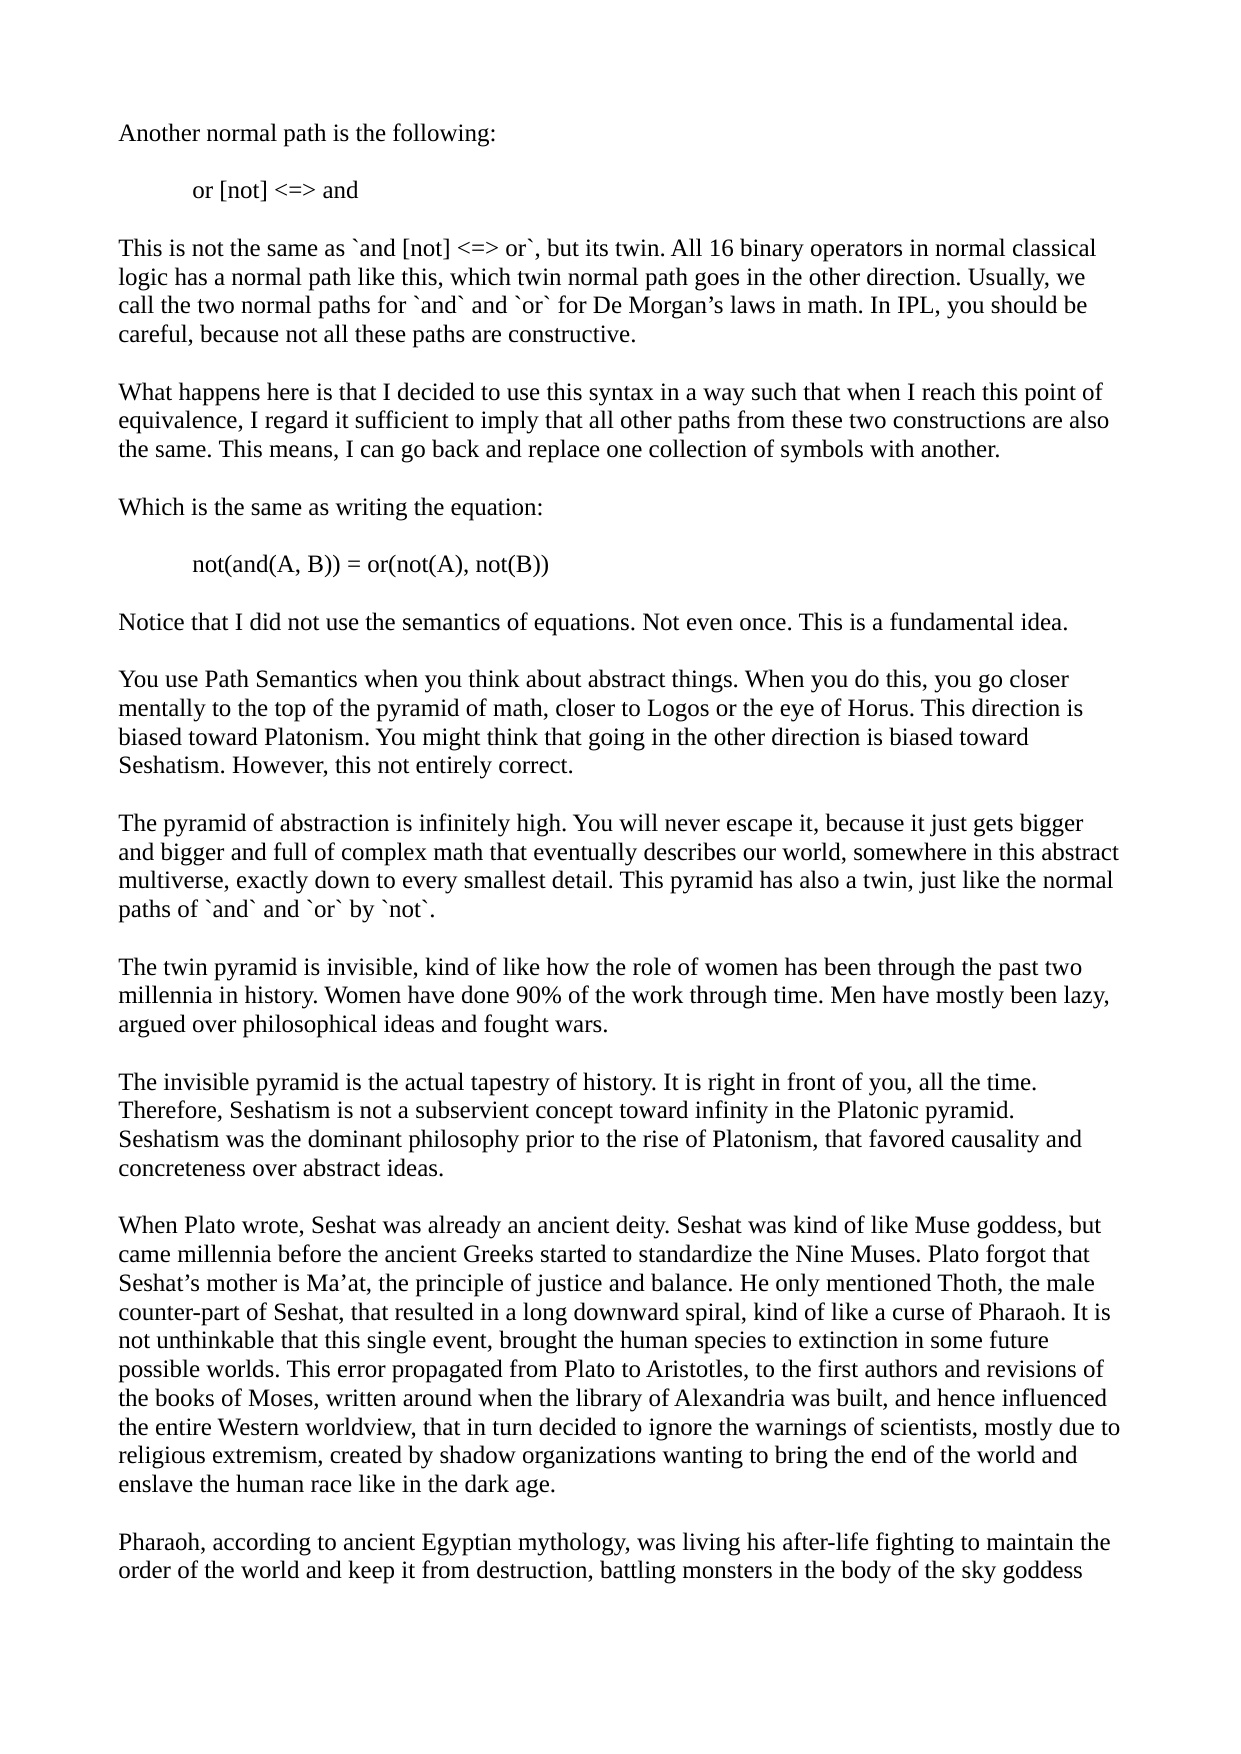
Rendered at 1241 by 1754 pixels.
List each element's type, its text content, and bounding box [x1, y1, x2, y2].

text Notice that I did not use the semantics of equations. Not even once. This is a fundamental idea. [118, 607, 1122, 636]
text Another normal path is the following: [118, 118, 1122, 147]
text This is not the same as `and [not] <=> or`, but its twin. All 16 binary operators in normal classical logic has a normal path like this, which twin normal path goes in the other direction. Usually, we call the two normal paths for `and` and `or` for De Morgan’s laws in math. In IPL, you should be careful, because not all these paths are constructive. [118, 233, 1122, 348]
text What happens here is that I decided to use this syntax in a way such that when I reach this point of equivalence, I regard it sufficient to imply that all other paths from these two constructions are also the same. This means, I can go back and replace one collection of symbols with another. [118, 377, 1122, 463]
text or [not] <=> and [118, 176, 1122, 204]
text The pyramid of abstraction is infinitely high. You will never escape it, because it just gets bigger and bigger and full of complex math that eventually describes our world, somewhere in this abstract multiverse, exactly down to every smallest detail. This pyramid has also a twin, just like the normal paths of `and` and `or` by `not`. [118, 808, 1122, 923]
text Pharaoh, according to ancient Egyptian mythology, was living his after-life fighting to maintain the order of the world and keep it from destruction, battling monsters in the body of the sky goddess [118, 1527, 1122, 1584]
text not(and(A, B)) = or(not(A), not(B)) [118, 549, 1122, 578]
text You use Path Semantics when you think about abstract things. When you do this, you go closer mentally to the top of the pyramid of math, closer to Logos or the eye of Horus. This direction is biased toward Platonism. You might think that going in the other direction is biased toward Seshatism. However, this not entirely correct. [118, 664, 1122, 779]
text When Plato wrote, Seshat was already an ancient deity. Seshat was kind of like Muse goddess, but came millennia before the ancient Greeks started to standardize the Nine Muses. Plato forgot that Seshat’s mother is Ma’at, the principle of justice and balance. He only mentioned Thoth, the male counter-part of Seshat, that resulted in a long downward spiral, kind of like a curse of Pharaoh. It is not unthinkable that this single event, brought the human species to extinction in some future possible worlds. This error propagated from Plato to Aristotles, to the first authors and revisions of the books of Moses, written around when the library of Alexandria was built, and hence influenced the entire Western worldview, that in turn decided to ignore the warnings of scientists, mostly due to religious extremism, created by shadow organizations wanting to bring the end of the world and enslave the human race like in the dark age. [118, 1211, 1122, 1498]
text The invisible pyramid is the actual tapestry of history. It is right in front of you, all the time. Therefore, Seshatism is not a subservient concept toward infinity in the Platonic pyramid. Seshatism was the dominant philosophy prior to the rise of Platonism, that favored causality and concreteness over abstract ideas. [118, 1067, 1122, 1182]
text The twin pyramid is invisible, kind of like how the role of women has been through the past two millennia in history. Women have done 90% of the work through time. Men have mostly been lazy, argued over philosophical ideas and fought wars. [118, 952, 1122, 1038]
text Which is the same as writing the equation: [118, 492, 1122, 521]
